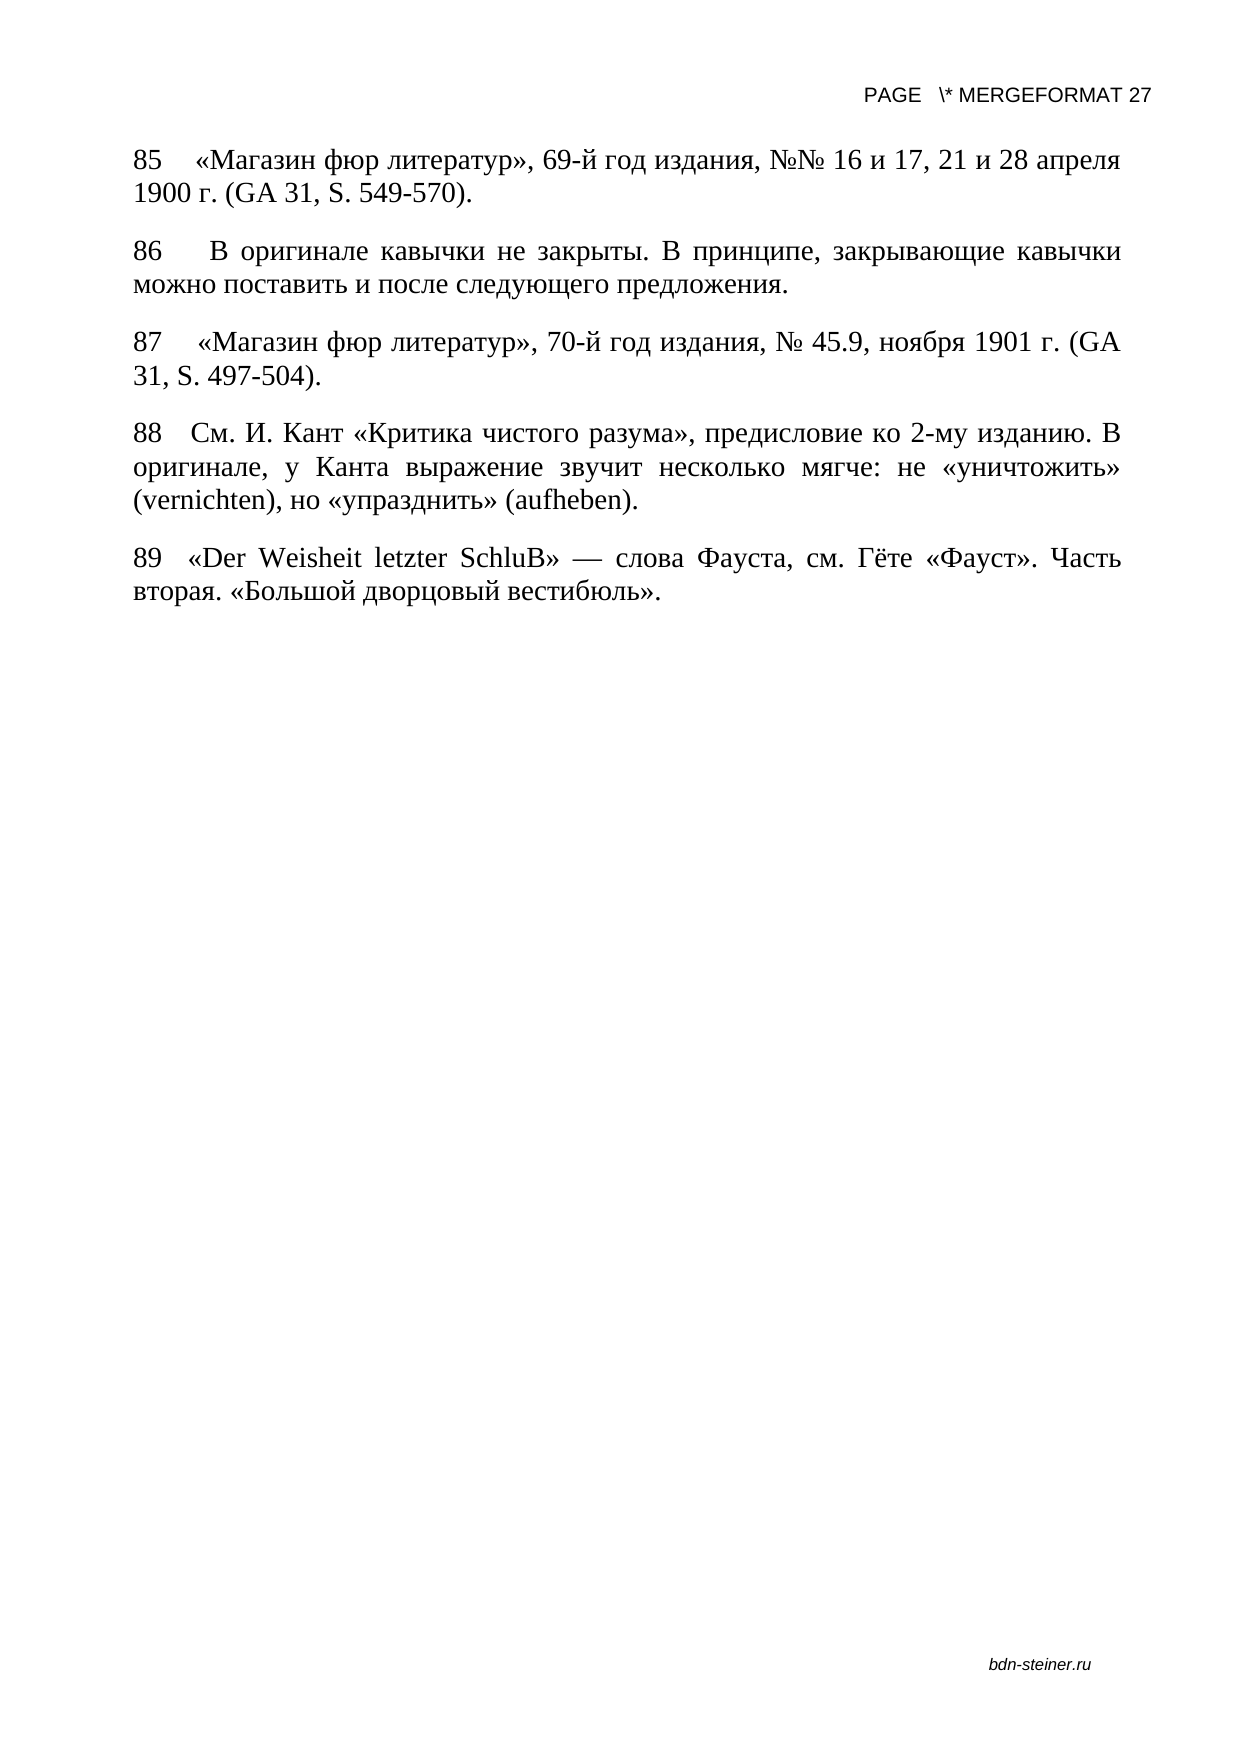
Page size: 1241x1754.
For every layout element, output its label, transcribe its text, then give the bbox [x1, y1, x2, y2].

text 89 «Der Weisheit letzter SchluB» — слова Фауста, см. Гёте «Фауст». Часть вторая. «Большой дворцовый вестибюль». [133, 540, 1122, 607]
text 86 В оригинале кавычки не закрыты. В принципе, закрывающие кавычки можно поставить и после следующего предложения. [133, 233, 1122, 300]
text 88 См. И. Кант «Критика чистого разума», предисловие ко 2-му изданию. В оригинале, у Канта выражение звучит несколько мягче: не «уничтожить» (vernichten), но «упразднить» (aufheben). [133, 415, 1122, 516]
text 87 «Магазин фюр литератур», 70-й год издания, № 45.9, ноября 1901 г. (GA 31, S. 497-504). [133, 324, 1122, 391]
text 85 «Магазин фюр литератур», 69-й год издания, №№ 16 и 17, 21 и 28 апреля 1900 г. (GA 31, S. 549-570). [133, 142, 1122, 209]
